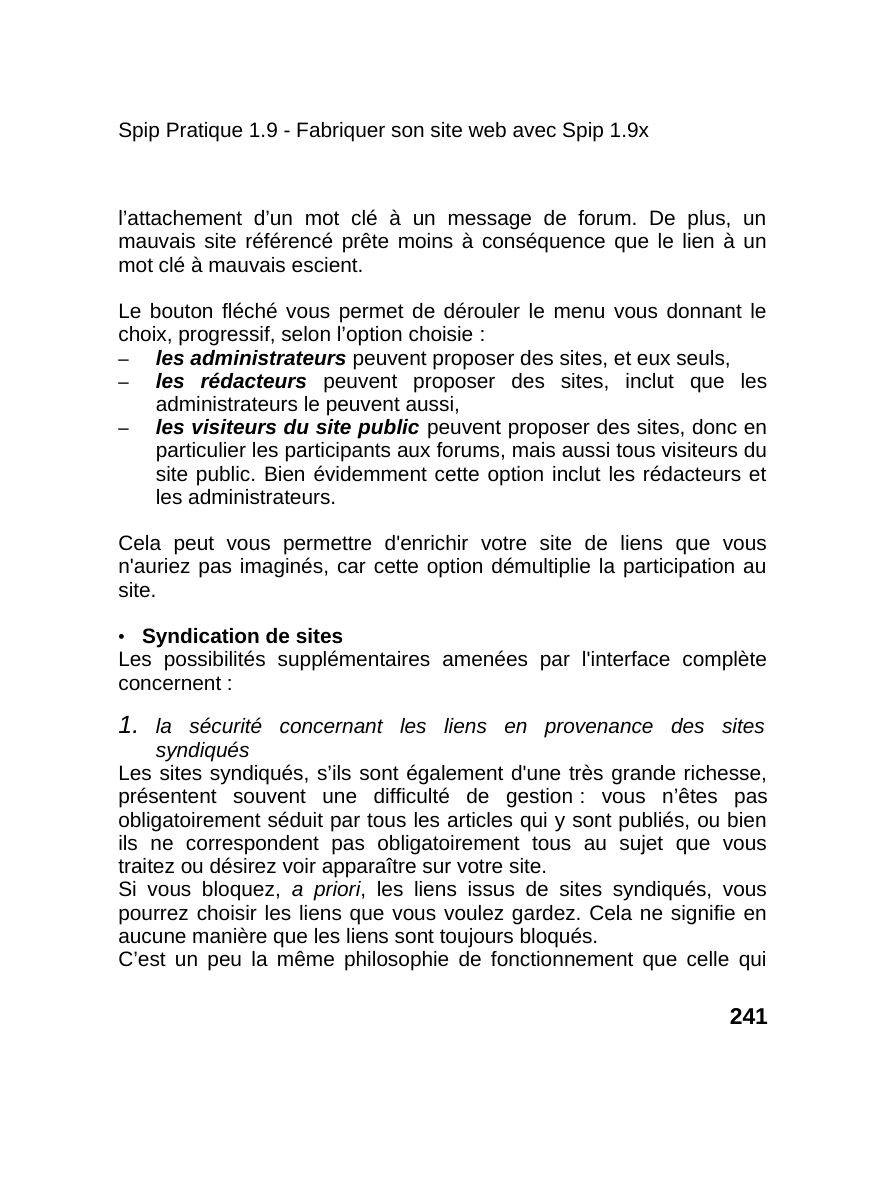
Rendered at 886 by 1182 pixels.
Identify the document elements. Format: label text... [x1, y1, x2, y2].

text Le bouton fléché vous permet de dérouler le menu vous donnant le choix, progressif, selon l’option choisie : [118, 299, 768, 346]
text C’est un peu la même philosophie de fonctionnement que celle qui [118, 948, 768, 971]
text Les sites syndiqués, s’ils sont également d'une très grande richesse, présentent souvent une difficulté de gestion : vous n’êtes pas obligatoirement séduit par tous les articles qui y sont publiés, ou bien ils ne correspondent pas obligatoirement tous au sujet que vous traitez ou désirez voir apparaître sur votre site. [118, 762, 768, 878]
text Les possibilités supplémentaires amenées par l'interface complète concernent : [118, 648, 768, 694]
list les administrateurs peuvent proposer des sites, et eux seuls, [118, 346, 768, 369]
text Si vous bloquez, a priori, les liens issus de sites syndiqués, vous pourrez choisir les liens que vous voulez gardez. Cela ne signifie en aucune manière que les liens sont toujours bloqués. [118, 878, 768, 948]
list Syndication de sites [118, 625, 768, 648]
list les visiteurs du site public peuvent proposer des sites, donc en particulier les participants aux forums, mais aussi tous visiteurs du site public. Bien évidemment cette option inclut les rédacteurs et les administrateurs. [118, 416, 768, 509]
text l’attachement d’un mot clé à un message de forum. De plus, un mauvais site référencé prête moins à conséquence que le lien à un mot clé à mauvais escient. [118, 207, 768, 276]
text Cela peut vous permettre d'enrichir votre site de liens que vous n'auriez pas imaginés, car cette option démultiplie la participation au site. [118, 532, 768, 602]
list les rédacteurs peuvent proposer des sites, inclut que les administrateurs le peuvent aussi, [118, 369, 768, 416]
list la sécurité concernant les liens en provenance des sites syndiqués [118, 711, 768, 762]
